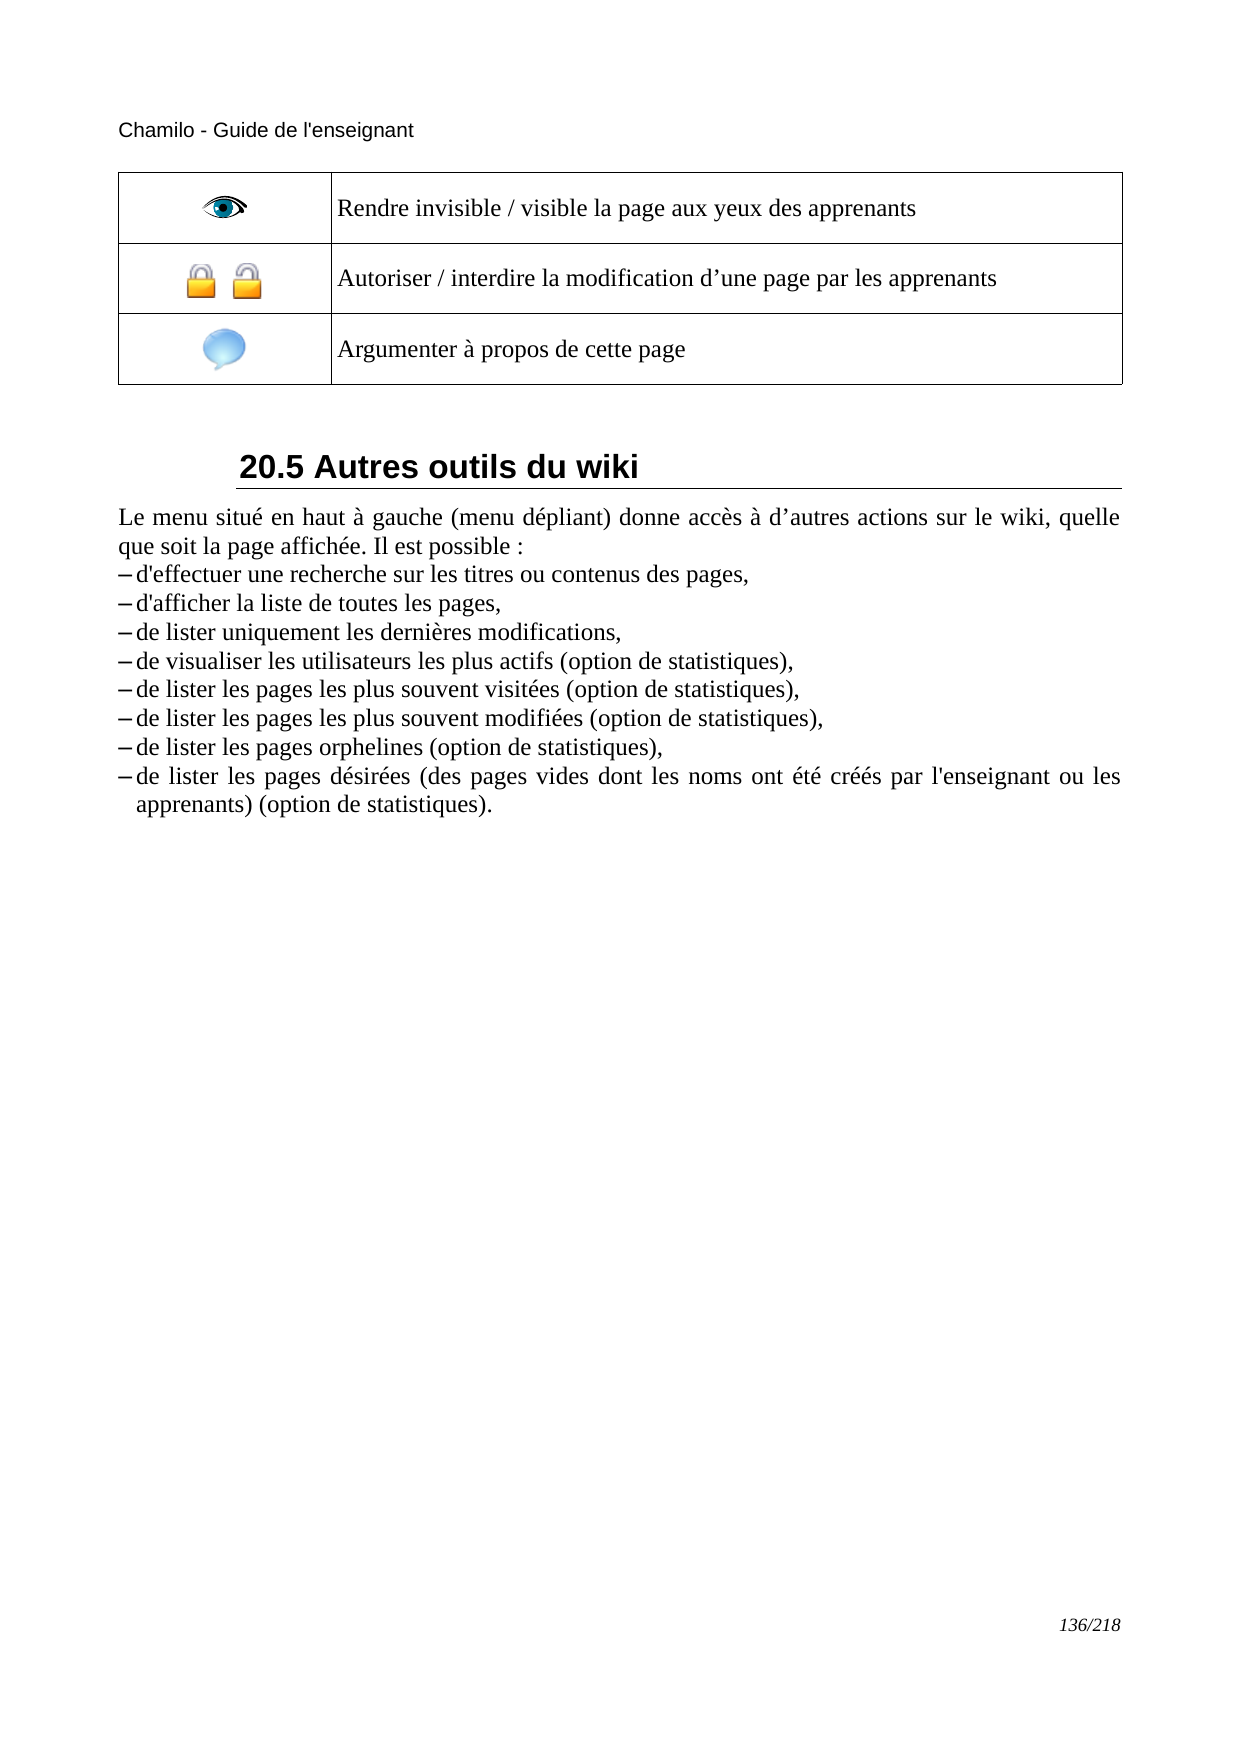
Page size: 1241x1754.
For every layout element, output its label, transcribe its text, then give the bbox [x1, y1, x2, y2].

picture [230, 263, 265, 299]
list de lister les pages les plus souvent visitées (option de statistiques), [118, 674, 1122, 703]
table_cell Argumenter à propos de cette page [332, 314, 1122, 384]
list de lister les pages orphelines (option de statistiques), [118, 732, 1122, 761]
table_cell [119, 314, 331, 384]
picture [199, 323, 250, 374]
list de visualiser les utilisateurs les plus actifs (option de statistiques), [118, 646, 1122, 674]
list d'afficher la liste de toutes les pages, [118, 588, 1122, 617]
list de lister les pages désirées (des pages vides dont les noms ont été créés par l'enseignant ou les apprenants) (option de statistiques). [118, 761, 1122, 818]
table_cell [119, 173, 331, 242]
subtitle Autres outils du wiki [236, 444, 1122, 488]
list de lister uniquement les dernières modifications, [118, 617, 1122, 646]
picture [184, 264, 218, 298]
text Le menu situé en haut à gauche (menu dépliant) donne accès à d’autres actions sur le wiki, quelle que soit la page affichée. Il est possible : [118, 502, 1122, 559]
list de lister les pages les plus souvent modifiées (option de statistiques), [118, 703, 1122, 732]
table_cell Autoriser / interdire la modification d’une page par les apprenants [332, 244, 1122, 313]
table_cell Rendre invisible / visible la page aux yeux des apprenants [332, 173, 1122, 242]
list d'effectuer une recherche sur les titres ou contenus des pages, [118, 559, 1122, 588]
table_cell [119, 244, 331, 313]
